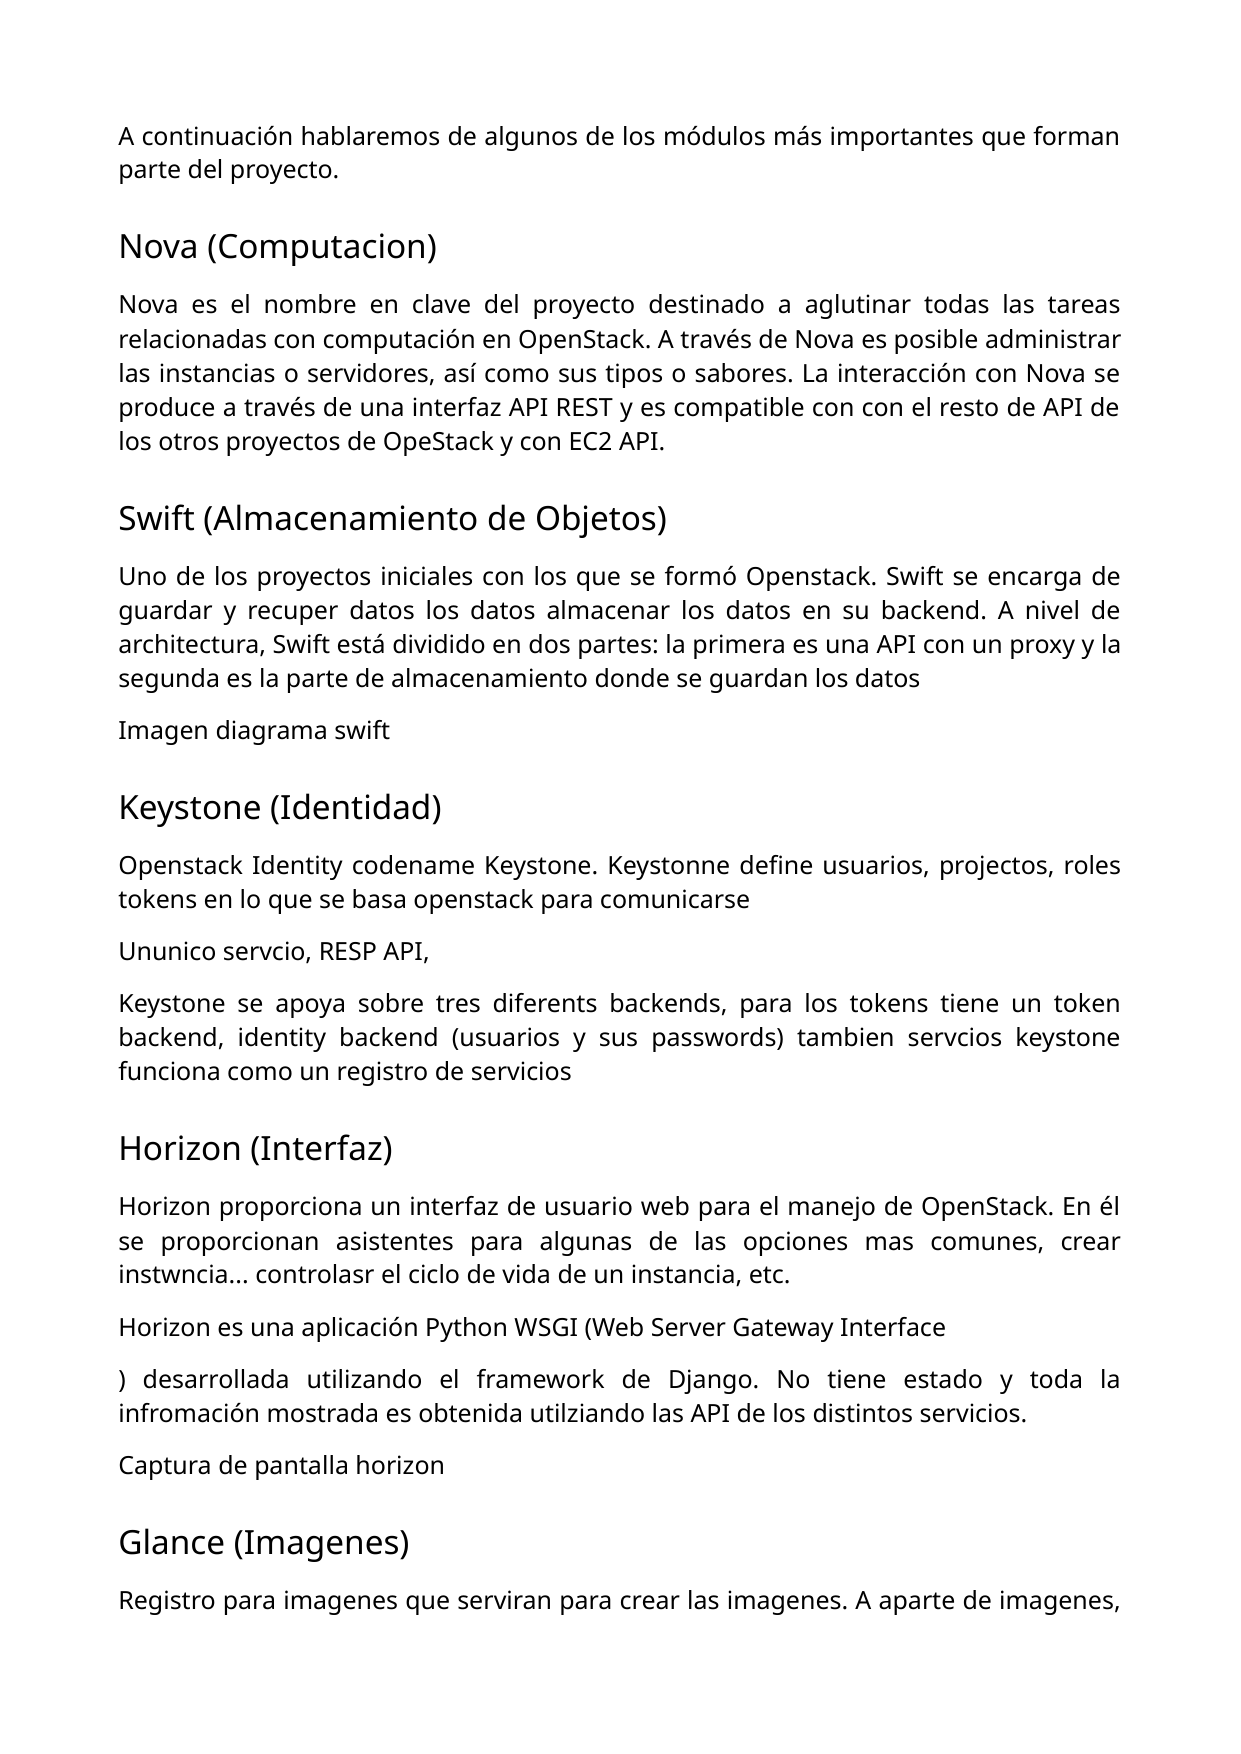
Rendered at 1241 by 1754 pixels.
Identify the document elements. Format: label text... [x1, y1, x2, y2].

text Ununico servcio, RESP API, [118, 934, 1122, 968]
text Horizon proporciona un interfaz de usuario web para el manejo de OpenStack. En él se proporcionan asistentes para algunas de las opciones mas comunes, crear instwncia... controlasr el ciclo de vida de un instancia, etc. [118, 1189, 1122, 1291]
text ) desarrollada utilizando el framework de Django. No tiene estado y toda la infromación mostrada es obtenida utilziando las API de los distintos servicios. [118, 1361, 1122, 1429]
text Imagen diagrama swift [118, 713, 1122, 747]
text Captura de pantalla horizon [118, 1447, 1122, 1482]
text Uno de los proyectos iniciales con los que se formó Openstack. Swift se encarga de guardar y recuper datos los datos almacenar los datos en su backend. A nivel de architectura, Swift está dividido en dos partes: la primera es una API con un proxy y la segunda es la parte de almacenamiento donde se guardan los datos [118, 558, 1122, 695]
text Registro para imagenes que serviran para crear las imagenes. A aparte de imagenes, [118, 1582, 1122, 1617]
subtitle Swift (Almacenamiento de Objetos) [118, 494, 1122, 540]
text A continuación hablaremos de algunos de los módulos más importantes que forman parte del proyecto. [118, 118, 1122, 186]
text Nova es el nombre en clave del proyecto destinado a aglutinar todas las tareas relacionadas con computación en OpenStack. A través de Nova es posible administrar las instancias o servidores, así como sus tipos o sabores. La interacción con Nova se produce a través de una interfaz API REST y es compatible con con el resto de API de los otros proyectos de OpeStack y con EC2 API. [118, 287, 1122, 457]
subtitle Keystone (Identidad) [118, 784, 1122, 829]
text Keystone se apoya sobre tres diferents backends, para los tokens tiene un token backend, identity backend (usuarios y sus passwords) tambien servcios keystone funciona como un registro de servicios [118, 986, 1122, 1088]
subtitle Horizon (Interfaz) [118, 1125, 1122, 1171]
subtitle Glance (Imagenes) [118, 1518, 1122, 1564]
text Horizon es una aplicación Python WSGI (Web Server Gateway Interface [118, 1309, 1122, 1343]
text Openstack Identity codename Keystone. Keystonne define usuarios, projectos, roles tokens en lo que se basa openstack para comunicarse [118, 848, 1122, 916]
subtitle Nova (Computacion) [118, 223, 1122, 269]
